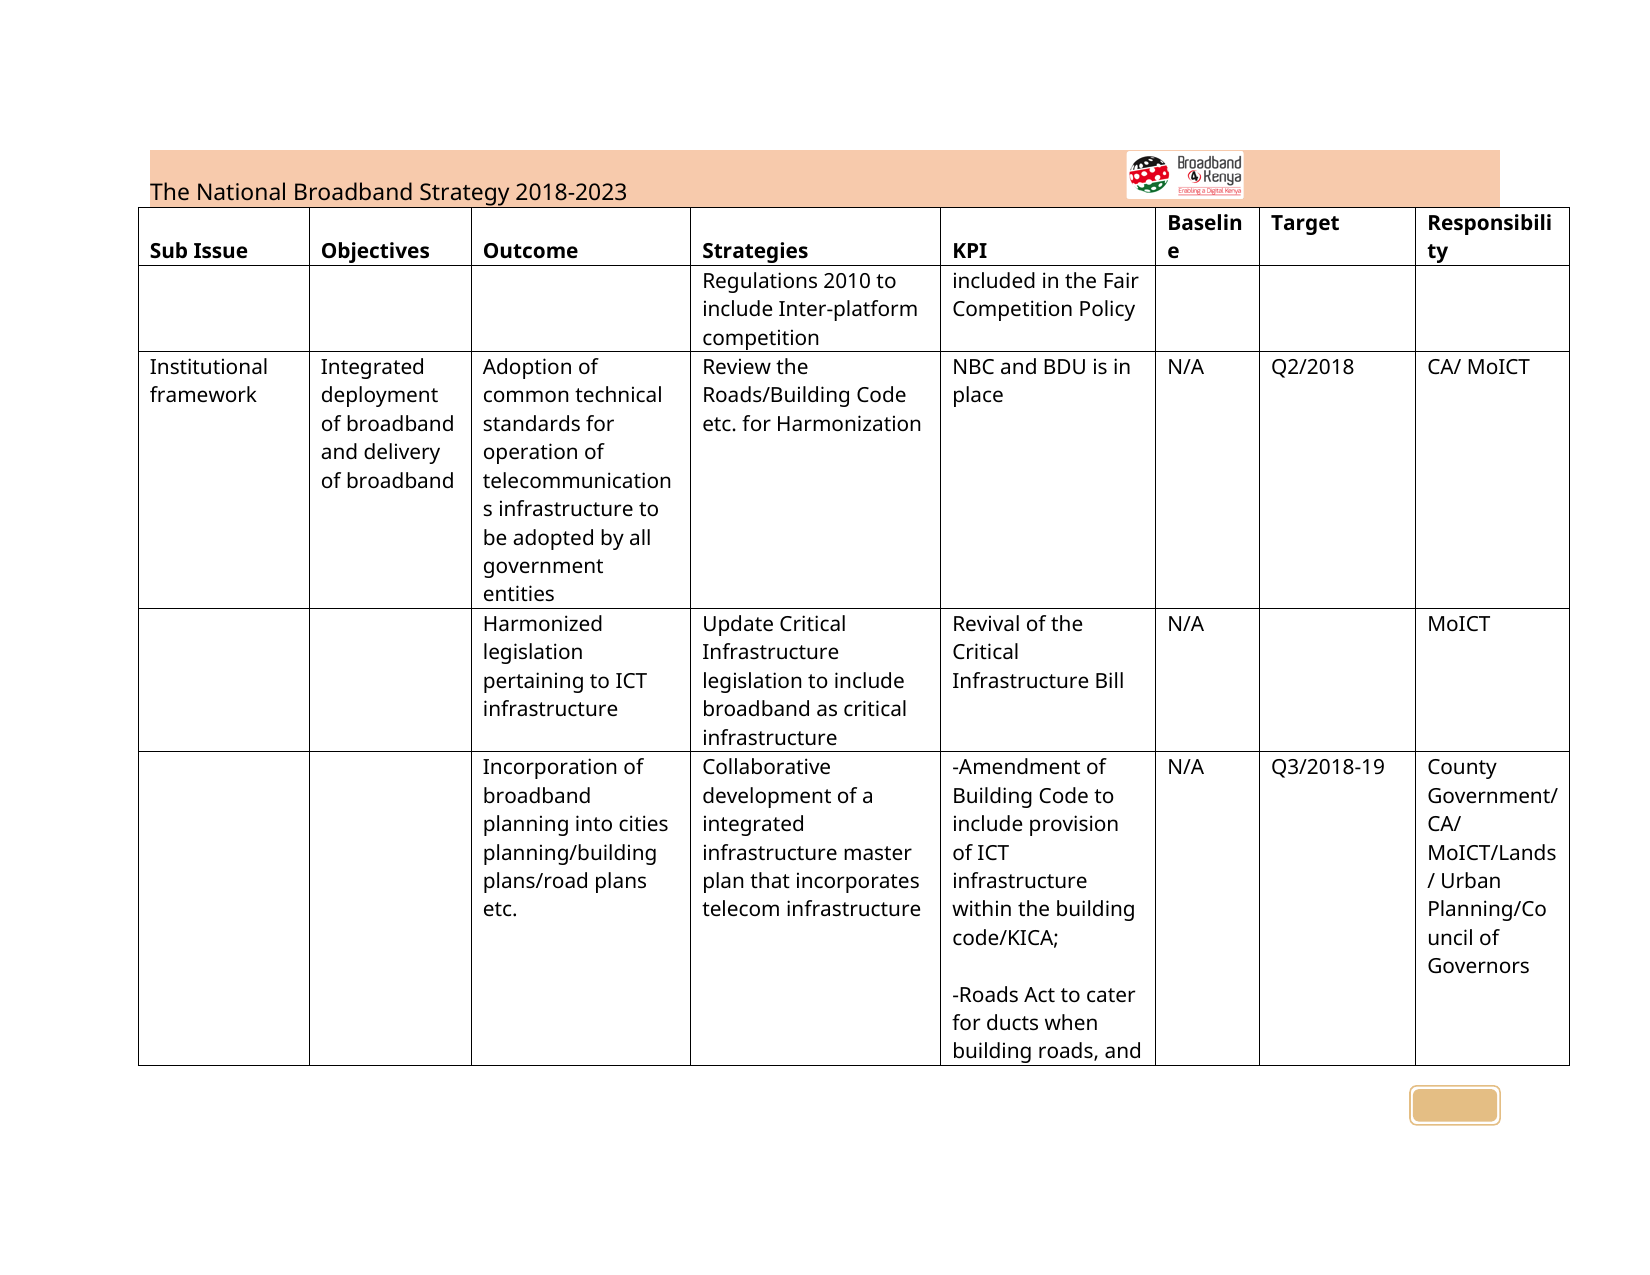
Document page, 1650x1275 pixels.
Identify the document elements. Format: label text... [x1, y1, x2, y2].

table_cell [472, 266, 690, 351]
table_header Sub Issue [139, 208, 309, 265]
table_header Baseline [1156, 208, 1259, 265]
table_header Objectives [310, 208, 471, 265]
table_cell Revival of the Critical Infrastructure Bill [941, 609, 1155, 751]
table_cell [1260, 609, 1415, 751]
table_cell Collaborative development of a integrated infrastructure master plan that incorporates telecom infrastructure [691, 752, 940, 1065]
table_cell [310, 752, 471, 1065]
table_cell N/A [1156, 352, 1259, 608]
table_cell CA/ MoICT [1416, 352, 1569, 608]
picture [1126, 151, 1244, 199]
table_header Responsibility [1416, 208, 1569, 265]
table_cell included in the Fair Competition Policy [941, 266, 1155, 351]
table_cell [1156, 266, 1259, 351]
table_header Target [1260, 208, 1415, 265]
table_cell Q3/2018-19 [1260, 752, 1415, 1065]
table_cell Review the Roads/Building Code etc. for Harmonization [691, 352, 940, 608]
table_cell [139, 609, 309, 751]
table_header Outcome [472, 208, 690, 265]
table_cell Integrated deployment of broadband and delivery of broadband [310, 352, 471, 608]
table_cell -Amendment of Building Code to include provision of ICT infrastructure within the building code/KICA; -Roads Act to cater for ducts when building roads, and [941, 752, 1155, 1065]
table_header KPI [941, 208, 1155, 265]
table_cell Q2/2018 [1260, 352, 1415, 608]
table_cell Adoption of common technical standards for operation of telecommunications infrastructure to be adopted by all government entities [472, 352, 690, 608]
table_cell [139, 752, 309, 1065]
table_cell MoICT [1416, 609, 1569, 751]
table_header Strategies [691, 208, 940, 265]
table_cell [1416, 266, 1569, 351]
table_cell [1260, 266, 1415, 351]
table_cell [139, 266, 309, 351]
table_cell N/A [1156, 752, 1259, 1065]
table_cell County Government/CA/ MoICT/Lands/ Urban Planning/Council of Governors [1416, 752, 1569, 1065]
table_cell NBC and BDU is in place [941, 352, 1155, 608]
table_cell Harmonized legislation pertaining to ICT infrastructure [472, 609, 690, 751]
table_cell Regulations 2010 to include Inter-platform competition [691, 266, 940, 351]
table_cell N/A [1156, 609, 1259, 751]
table_cell Update Critical Infrastructure legislation to include broadband as critical infrastructure [691, 609, 940, 751]
table_cell Incorporation of broadband planning into cities planning/building plans/road plans etc. [472, 752, 690, 1065]
table_cell Institutional framework [139, 352, 309, 608]
table_cell [310, 609, 471, 751]
table_cell [310, 266, 471, 351]
